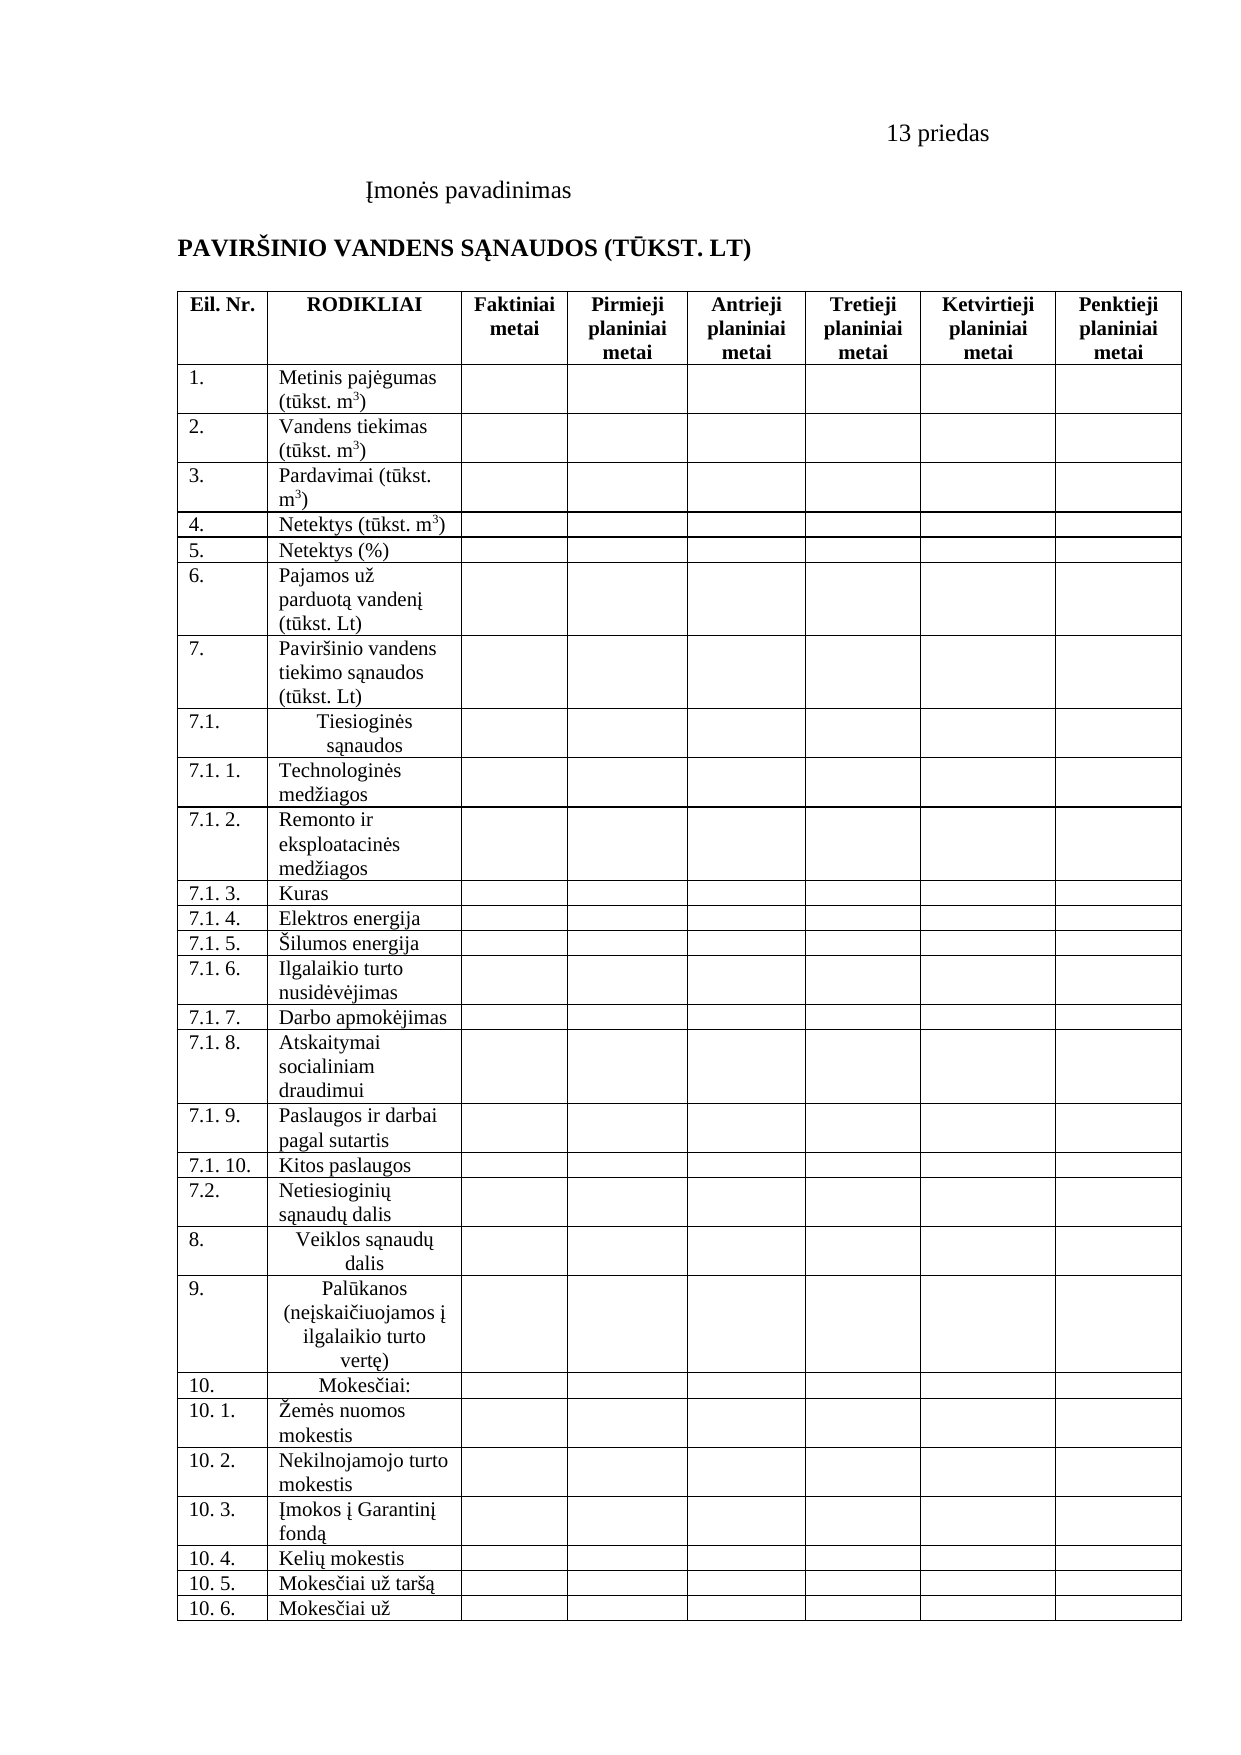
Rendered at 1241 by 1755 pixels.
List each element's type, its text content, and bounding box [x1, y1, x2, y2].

table_cell [568, 808, 687, 879]
table_cell [921, 1030, 1055, 1102]
table_cell [806, 931, 920, 955]
table_cell [568, 758, 687, 806]
table_cell Ilgalaikio turto nusidėvėjimas [268, 956, 461, 1004]
table_cell [1056, 563, 1181, 635]
table_cell [462, 1546, 567, 1570]
text PAVIRŠINIO VANDENS SĄNAUDOS (TŪKST. LT) [177, 233, 1181, 262]
table_cell [462, 709, 567, 757]
table_cell [806, 563, 920, 635]
table_cell [1056, 931, 1181, 955]
table_cell [1056, 1571, 1181, 1595]
table_cell [1056, 1227, 1181, 1275]
table_cell [462, 513, 567, 536]
table_cell [806, 1571, 920, 1595]
table_cell 8. [178, 1227, 267, 1275]
table_cell [688, 1497, 805, 1545]
table_cell [1056, 808, 1181, 879]
table_cell [806, 758, 920, 806]
table_cell Šilumos energija [268, 931, 461, 955]
table_cell [688, 1596, 805, 1620]
table_cell [921, 1153, 1055, 1177]
table_cell [568, 881, 687, 905]
table_cell [568, 1153, 687, 1177]
table_cell [568, 563, 687, 635]
table_cell Metinis pajėgumas (tūkst. m3) [268, 365, 461, 413]
table_cell [568, 1104, 687, 1152]
table_cell 7.1. 5. [178, 931, 267, 955]
table_cell [806, 709, 920, 757]
table_cell [806, 1546, 920, 1570]
table_cell [806, 1104, 920, 1152]
table_cell [688, 1571, 805, 1595]
table_cell [1056, 1276, 1181, 1372]
table_cell [568, 1546, 687, 1570]
table_cell [806, 1005, 920, 1029]
table_cell [921, 906, 1055, 930]
table_cell [1056, 463, 1181, 511]
table_cell [806, 1399, 920, 1447]
table_header Penktieji planiniai metai [1056, 292, 1181, 364]
table_cell [688, 1448, 805, 1496]
table_cell Paslaugos ir darbai pagal sutartis [268, 1104, 461, 1152]
table_cell [806, 808, 920, 879]
table_cell [568, 1178, 687, 1226]
table_cell 5. [178, 538, 267, 562]
table_cell 10. 3. [178, 1497, 267, 1545]
table_cell [1056, 1030, 1181, 1102]
table_cell [806, 1276, 920, 1372]
table_cell 7. [178, 636, 267, 708]
table_cell [921, 1399, 1055, 1447]
table_cell [921, 709, 1055, 757]
table_cell [568, 1373, 687, 1397]
table_cell [462, 956, 567, 1004]
table_cell [921, 563, 1055, 635]
table_cell [462, 1448, 567, 1496]
table_cell [1056, 636, 1181, 708]
table_cell [806, 538, 920, 562]
table_cell [921, 636, 1055, 708]
table_cell [568, 1448, 687, 1496]
table_cell [568, 1227, 687, 1275]
table_cell 6. [178, 563, 267, 635]
table_cell [688, 1153, 805, 1177]
table_cell 7.1. 10. [178, 1153, 267, 1177]
table_cell [1056, 881, 1181, 905]
table_cell 10. 5. [178, 1571, 267, 1595]
table_cell [1056, 365, 1181, 413]
table_cell [1056, 513, 1181, 536]
table_cell [462, 808, 567, 879]
table_cell [806, 1497, 920, 1545]
table_cell [462, 1497, 567, 1545]
table_cell [1056, 538, 1181, 562]
table_cell 10. 2. [178, 1448, 267, 1496]
table_cell Kelių mokestis [268, 1546, 461, 1570]
table_cell [1056, 1497, 1181, 1545]
table_cell [921, 414, 1055, 462]
table_cell [462, 414, 567, 462]
table_cell 7.1. 2. [178, 808, 267, 879]
table_cell [921, 758, 1055, 806]
table_cell [921, 1448, 1055, 1496]
table_cell [921, 1546, 1055, 1570]
table_cell 2. [178, 414, 267, 462]
table_cell [462, 1178, 567, 1226]
table_cell Nekilnojamojo turto mokestis [268, 1448, 461, 1496]
table_cell [462, 365, 567, 413]
table_cell [1056, 906, 1181, 930]
table_cell [688, 563, 805, 635]
table_cell [688, 1399, 805, 1447]
table_cell [568, 1596, 687, 1620]
table_cell [688, 931, 805, 955]
table_cell 10. [178, 1373, 267, 1397]
table_cell [921, 538, 1055, 562]
table_cell 3. [178, 463, 267, 511]
table_cell [921, 1276, 1055, 1372]
table_cell [688, 414, 805, 462]
table_cell [462, 463, 567, 511]
table_cell [688, 1005, 805, 1029]
table_cell [806, 365, 920, 413]
table_cell [688, 513, 805, 536]
table_cell [1056, 956, 1181, 1004]
table_cell [921, 808, 1055, 879]
table_cell 10. 1. [178, 1399, 267, 1447]
table_cell 10. 4. [178, 1546, 267, 1570]
table_cell [921, 1596, 1055, 1620]
table_cell [806, 1448, 920, 1496]
table_cell [921, 1178, 1055, 1226]
table_cell 7.1. 7. [178, 1005, 267, 1029]
table_cell [462, 563, 567, 635]
table_cell [568, 414, 687, 462]
table_cell [688, 956, 805, 1004]
table_cell 7.1. 4. [178, 906, 267, 930]
table_cell [688, 1178, 805, 1226]
table_cell Mokesčiai už taršą [268, 1571, 461, 1595]
table_cell [688, 365, 805, 413]
table_cell [688, 808, 805, 879]
table_header Antrieji planiniai metai [688, 292, 805, 364]
table_cell [1056, 1104, 1181, 1152]
table_cell [921, 1005, 1055, 1029]
table_cell [1056, 414, 1181, 462]
table_cell [462, 1571, 567, 1595]
table_cell [806, 956, 920, 1004]
table_cell [1056, 1373, 1181, 1397]
table_cell [568, 513, 687, 536]
table_cell [688, 636, 805, 708]
table_cell 7.2. [178, 1178, 267, 1226]
table_cell [921, 1571, 1055, 1595]
table_cell [462, 1104, 567, 1152]
table_cell 9. [178, 1276, 267, 1372]
table_cell [1056, 758, 1181, 806]
table_cell [806, 1227, 920, 1275]
table_cell [462, 1005, 567, 1029]
table_cell Kuras [268, 881, 461, 905]
table_cell Remonto ir eksploatacinės medžiagos [268, 808, 461, 879]
table_cell 7.1. 8. [178, 1030, 267, 1102]
table_cell [1056, 1448, 1181, 1496]
table_cell [688, 1104, 805, 1152]
table_cell [568, 636, 687, 708]
table_cell [806, 463, 920, 511]
table_cell [568, 1497, 687, 1545]
table_cell Žemės nuomos mokestis [268, 1399, 461, 1447]
table_cell [462, 1596, 567, 1620]
table_cell [688, 1227, 805, 1275]
table_cell [921, 1104, 1055, 1152]
table_cell [806, 1153, 920, 1177]
table_cell Elektros energija [268, 906, 461, 930]
table_cell [921, 513, 1055, 536]
table_cell [806, 1596, 920, 1620]
table_cell [688, 906, 805, 930]
table_header RODIKLIAI [268, 292, 461, 364]
table_cell [921, 1497, 1055, 1545]
table_cell [806, 1178, 920, 1226]
table_cell [688, 1030, 805, 1102]
table_header Faktiniai metai [462, 292, 567, 364]
table_cell [462, 906, 567, 930]
table_cell [462, 538, 567, 562]
table_header Eil. Nr. [178, 292, 267, 364]
table_cell [806, 906, 920, 930]
table_cell [688, 1276, 805, 1372]
table_cell Įmokos į Garantinį fondą [268, 1497, 461, 1545]
table_cell [688, 538, 805, 562]
table_cell 7.1. 1. [178, 758, 267, 806]
table_cell [568, 538, 687, 562]
table_cell [688, 1373, 805, 1397]
table_cell [568, 365, 687, 413]
text įmonės pavadinimas [177, 176, 1181, 204]
table_cell [806, 881, 920, 905]
table_cell [921, 1227, 1055, 1275]
table_cell [921, 931, 1055, 955]
table_cell [568, 931, 687, 955]
table_cell [806, 1030, 920, 1102]
table_cell 7.1. 3. [178, 881, 267, 905]
table_cell [921, 365, 1055, 413]
table_cell [688, 758, 805, 806]
table_cell [462, 881, 567, 905]
table_cell 7.1. [178, 709, 267, 757]
table_cell [688, 463, 805, 511]
table_cell [806, 1373, 920, 1397]
table_header Pirmieji planiniai metai [568, 292, 687, 364]
table_cell 7.1. 6. [178, 956, 267, 1004]
table_header Tretieji planiniai metai [806, 292, 920, 364]
table_cell Paviršinio vandens tiekimo sąnaudos (tūkst. Lt) [268, 636, 461, 708]
table_cell [568, 1276, 687, 1372]
table_cell Netektys (%) [268, 538, 461, 562]
table_cell [462, 1153, 567, 1177]
table_cell [806, 513, 920, 536]
table_cell [1056, 1178, 1181, 1226]
table_cell [568, 463, 687, 511]
table_cell [568, 1399, 687, 1447]
table_cell [1056, 1596, 1181, 1620]
table_cell [806, 636, 920, 708]
table_cell Netektys (tūkst. m3) [268, 513, 461, 536]
table_cell Mokesčiai už [268, 1596, 461, 1620]
table_cell [688, 881, 805, 905]
table_cell Netiesioginių sąnaudų dalis [268, 1178, 461, 1226]
table_cell [568, 1030, 687, 1102]
table_cell 4. [178, 513, 267, 536]
table_cell [1056, 1399, 1181, 1447]
table_cell Pardavimai (tūkst. m3) [268, 463, 461, 511]
table_cell Kitos paslaugos [268, 1153, 461, 1177]
table_cell [806, 414, 920, 462]
table_header Ketvirtieji planiniai metai [921, 292, 1055, 364]
table_cell 1. [178, 365, 267, 413]
table_cell [462, 1276, 567, 1372]
table_cell [462, 931, 567, 955]
table_cell [462, 1373, 567, 1397]
table_cell [462, 1399, 567, 1447]
table_cell Technologinės medžiagos [268, 758, 461, 806]
table_cell Pajamos už parduotą vandenį (tūkst. Lt) [268, 563, 461, 635]
table_cell 7.1. 9. [178, 1104, 267, 1152]
table_cell Tiesioginės sąnaudos [268, 709, 461, 757]
table_cell [462, 1227, 567, 1275]
text 13 priedas [886, 118, 1181, 147]
table_cell [921, 463, 1055, 511]
table_cell [1056, 1546, 1181, 1570]
table_cell [462, 636, 567, 708]
table_cell [462, 1030, 567, 1102]
table_cell 10. 6. [178, 1596, 267, 1620]
table_cell [568, 1005, 687, 1029]
table_cell [921, 881, 1055, 905]
table_cell [568, 906, 687, 930]
table_cell [1056, 1005, 1181, 1029]
table_cell Veiklos sąnaudų dalis [268, 1227, 461, 1275]
table_cell Mokesčiai: [268, 1373, 461, 1397]
table_cell [568, 1571, 687, 1595]
table_cell Darbo apmokėjimas [268, 1005, 461, 1029]
table_cell Vandens tiekimas (tūkst. m3) [268, 414, 461, 462]
table_cell [921, 956, 1055, 1004]
table_cell [921, 1373, 1055, 1397]
table_cell [1056, 1153, 1181, 1177]
table_cell Palūkanos (neįskaičiuojamos į ilgalaikio turto vertę) [268, 1276, 461, 1372]
table_cell [462, 758, 567, 806]
table_cell [1056, 709, 1181, 757]
table_cell Atskaitymai socialiniam draudimui [268, 1030, 461, 1102]
table_cell [568, 709, 687, 757]
table_cell [688, 1546, 805, 1570]
table_cell [568, 956, 687, 1004]
table_cell [688, 709, 805, 757]
